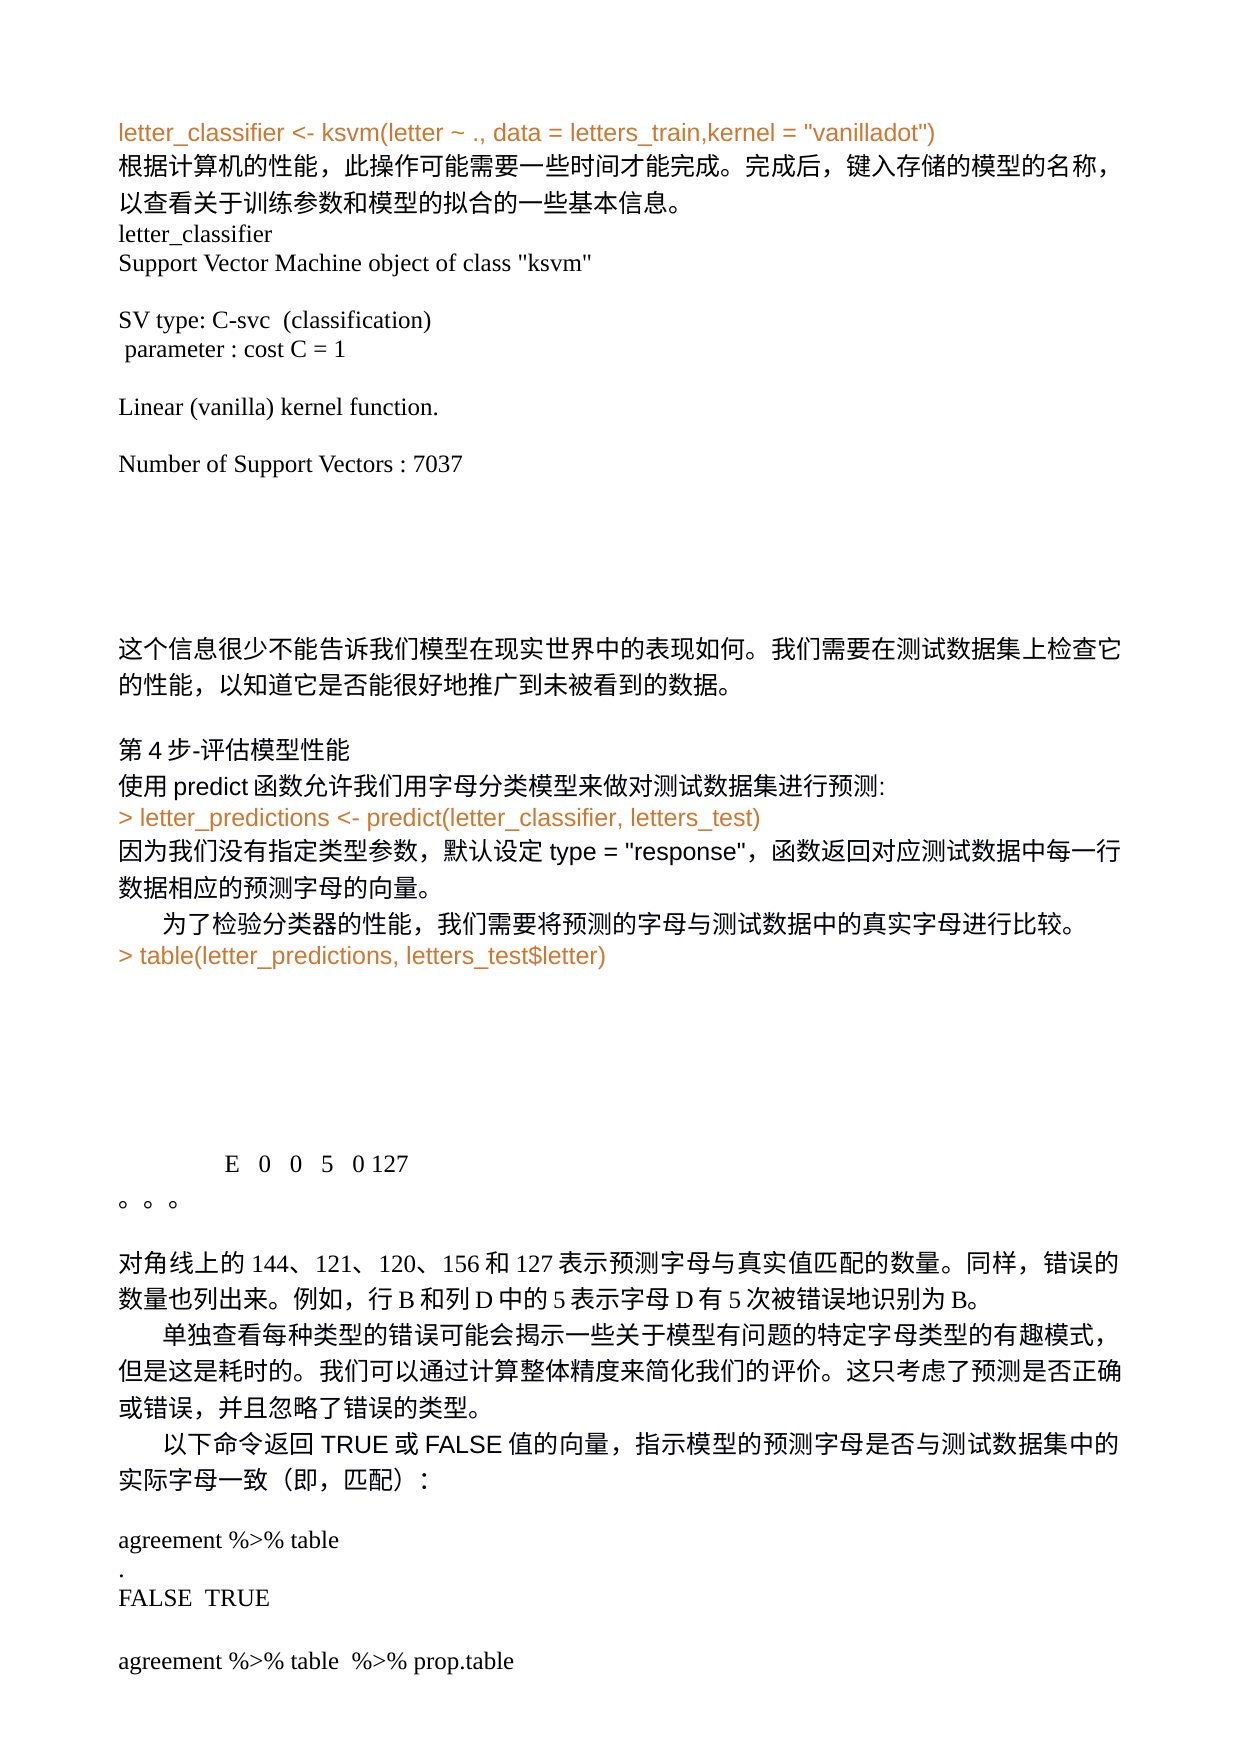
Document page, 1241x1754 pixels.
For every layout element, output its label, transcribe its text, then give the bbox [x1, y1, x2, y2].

text 643 3357 [118, 1612, 1122, 1646]
text agreement %>% table %>% prop.table [118, 1646, 1122, 1675]
text parameter : cost C = 1 [118, 334, 1122, 363]
text 单独查看每种类型的错误可能会揭示一些关于模型有问题的特定字母类型的有趣模式，但是这是耗时的。我们可以通过计算整体精度来简化我们的评价。这只考虑了预测是否正确或错误，并且忽略了错误的类型。 [118, 1316, 1122, 1424]
text > letter_predictions <- predict(letter_classifier, letters_test) [118, 803, 1122, 832]
text 使用predict函数允许我们用字母分类模型来做对测试数据集进行预测: [118, 767, 1122, 803]
text 第4步-评估模型性能 [118, 731, 1122, 767]
text Training error : 0.130062 [118, 572, 1122, 601]
text Objective Function Value : -14.1746 -20.0072 -23.5628 -6.2009 -7.5524 -32.7694 -49.9786 -18.1824 -62.1111 -32.7284 -16.2209 。。。 [118, 507, 1122, 572]
text 以下命令返回TRUE或FALSE值的向量，指示模型的预测字母是否与测试数据集中的实际字母一致（即，匹配）： [118, 1424, 1122, 1497]
text Number of Support Vectors : 7037 [118, 449, 1122, 478]
text letter_classifier <- ksvm(letter ~ ., data = letters_train,kernel = "vanilladot") [118, 118, 1122, 147]
text SV type: C-svc (classification) [118, 306, 1122, 334]
text 。。。 [118, 1178, 1122, 1214]
text 根据计算机的性能，此操作可能需要一些时间才能完成。完成后，键入存储的模型的名称，以查看关于训练参数和模型的拟合的一些基本信息。 [118, 147, 1122, 219]
text 对角线上的144、121、120、156和127表示预测字母与真实值匹配的数量。同样，错误的数量也列出来。例如，行B和列D中的5表示字母D有5次被错误地识别为B。 [118, 1243, 1122, 1316]
text 这个信息很少不能告诉我们模型在现实世界中的表现如何。我们需要在测试数据集上检查它的性能，以知道它是否能很好地推广到未被看到的数据。 [118, 629, 1122, 702]
text C 0 0 120 0 4 [118, 1092, 1122, 1121]
text letter_predictions A B C D E 。。。。 [118, 998, 1122, 1034]
text agreement %>% table [118, 1526, 1122, 1554]
text . [118, 1554, 1122, 1583]
text letter_classifier [118, 219, 1122, 248]
text E 0 0 5 0 127 [118, 1149, 1122, 1178]
text 因为我们没有指定类型参数，默认设定type = "response"，函数返回对应测试数据中每一行数据相应的预测字母的向量。 [118, 832, 1122, 904]
text Support Vector Machine object of class "ksvm" [118, 248, 1122, 277]
text > table(letter_predictions, letters_test$letter) [118, 941, 1122, 969]
text D 2 2 0 156 0 [118, 1121, 1122, 1149]
text B 0 121 0 5 2 [118, 1063, 1122, 1092]
text A 144 0 0 0 0 [118, 1034, 1122, 1063]
text FALSE TRUE [118, 1583, 1122, 1612]
text Linear (vanilla) kernel function. [118, 392, 1122, 421]
text 为了检验分类器的性能，我们需要将预测的字母与测试数据中的真实字母进行比较。 [118, 904, 1122, 941]
